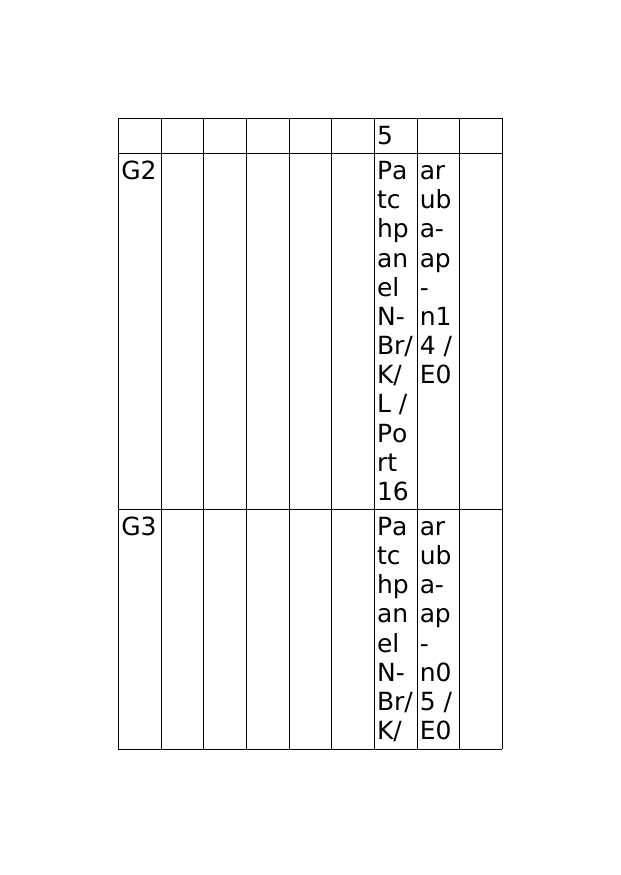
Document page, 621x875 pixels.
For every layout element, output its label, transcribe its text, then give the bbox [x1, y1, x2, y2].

table_cell [332, 119, 374, 153]
table_cell [290, 510, 331, 748]
table_cell [332, 510, 374, 748]
table_cell aruba-ap-n05 / E0 [418, 510, 459, 748]
table_cell [204, 510, 246, 748]
table_cell [418, 119, 459, 153]
table_cell [290, 154, 331, 509]
table_cell [162, 510, 203, 748]
table_cell [119, 119, 161, 153]
table_cell [460, 154, 502, 509]
table_cell [332, 154, 374, 509]
table_cell [460, 510, 502, 748]
table_cell [290, 119, 331, 153]
table_cell G3 [119, 510, 161, 748]
table_cell [247, 119, 289, 153]
table_cell 5 [375, 119, 417, 153]
table_cell [204, 154, 246, 509]
table_cell aruba-ap-n14 / E0 [418, 154, 459, 509]
table_cell Patchpanel N-Br/K/L / Port 16 [375, 154, 417, 509]
table_cell Patchpanel N-Br/K/ [375, 510, 417, 748]
table_cell [162, 119, 203, 153]
table_cell [204, 119, 246, 153]
table_cell [247, 510, 289, 748]
table_cell [247, 154, 289, 509]
table_cell [162, 154, 203, 509]
table_cell [460, 119, 502, 153]
table_cell G2 [119, 154, 161, 509]
